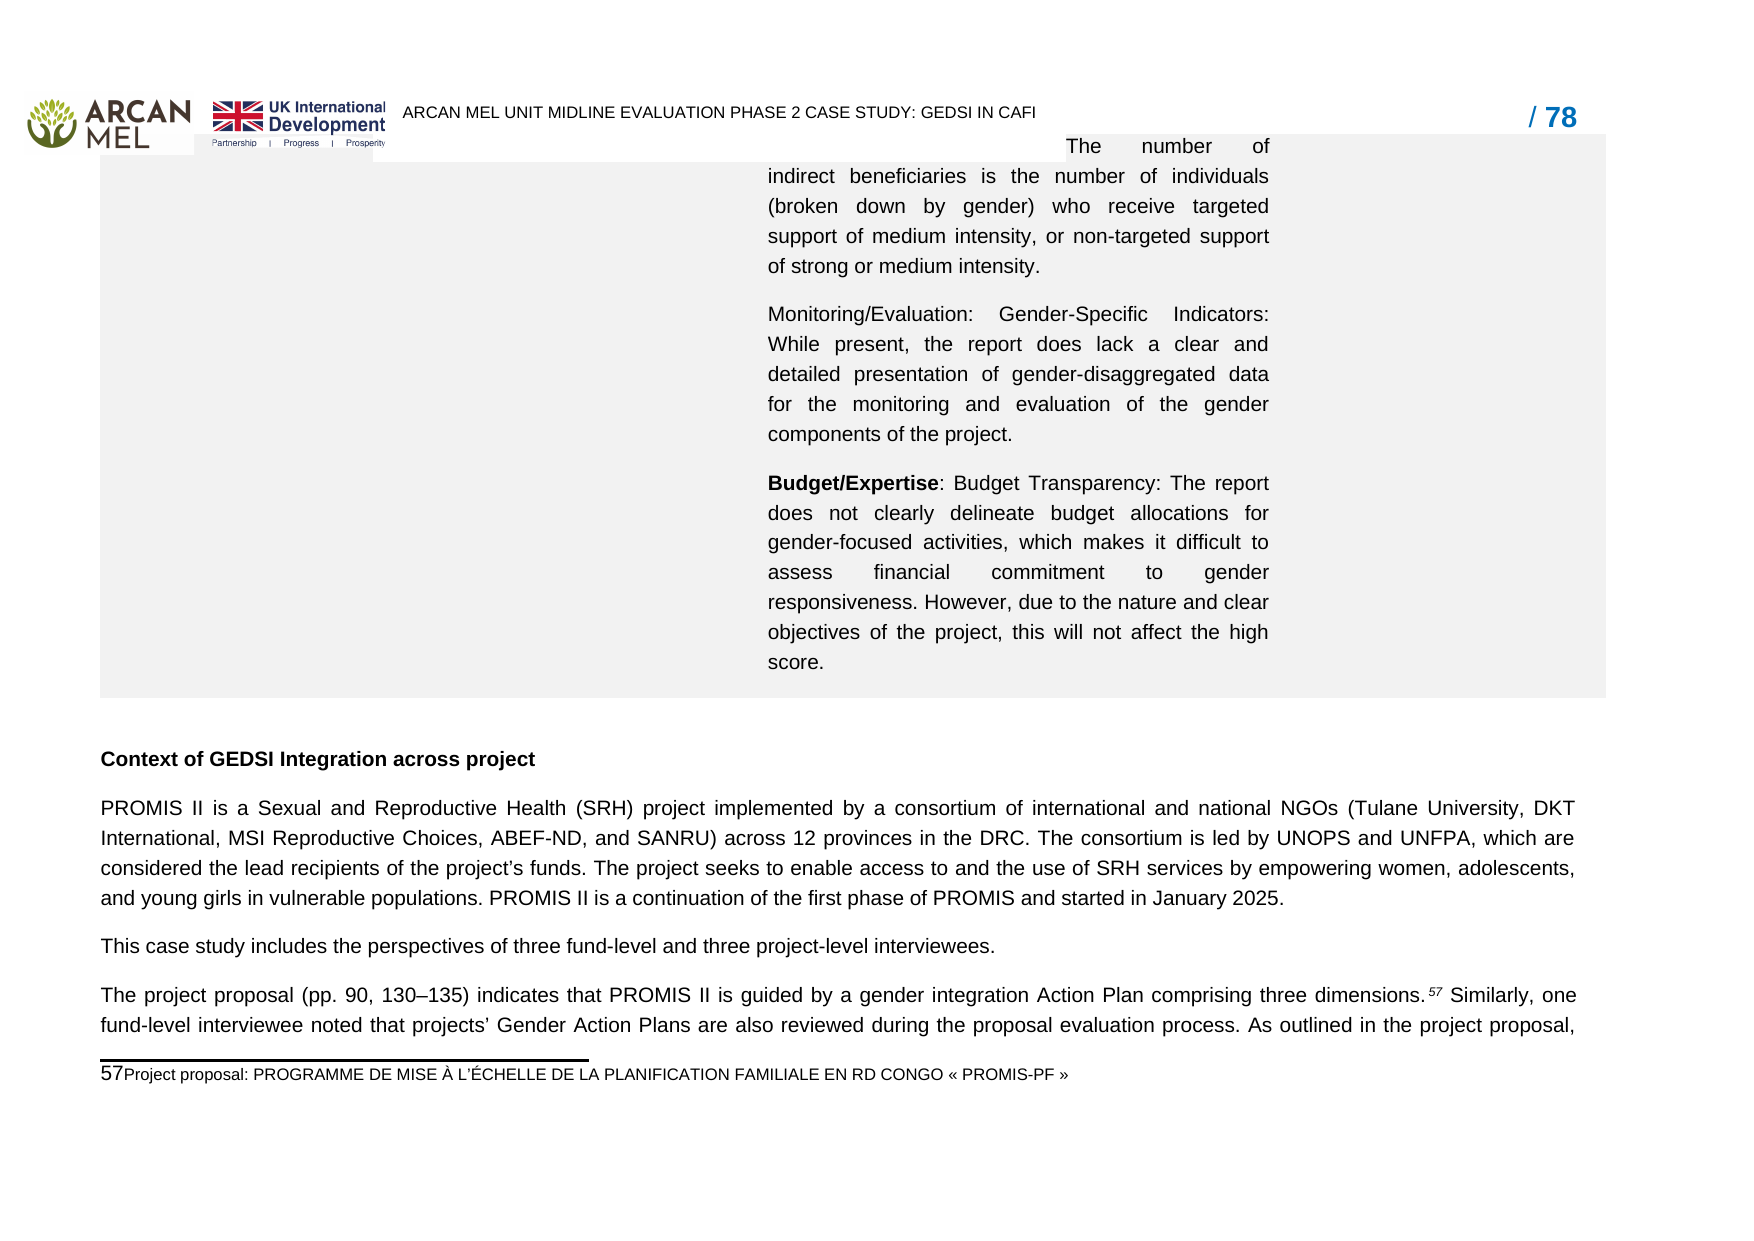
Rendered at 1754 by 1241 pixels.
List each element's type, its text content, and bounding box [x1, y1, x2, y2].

table_cell The number of indirect beneficiaries is the number of individuals (broken down by gender) who receive targeted support of medium intensity, or non-targeted support of strong or medium intensity. Monitoring/Evaluation: Gender-Specific Indicators: While present, the report does lack a clear and detailed presentation of gender-disaggregated data for the monitoring and evaluation of the gender components of the project. Budget/Expertise: Budget Transparency: The report does not clearly delineate budget allocations for gender-focused activities, which makes it difficult to assess financial commitment to gender responsiveness. However, due to the nature and clear objectives of the project, this will not affect the high score. [756, 134, 1281, 698]
text Project proposal: PROGRAMME DE MISE À L’ÉCHELLE DE LA PLANIFICATION FAMILIALE EN RD CONGO « PROMIS-PF » [100, 1061, 1577, 1084]
text The project proposal (pp. 90, 130–135) indicates that PROMIS II is guided by a gender integration Action Plan comprising three dimensions. Similarly, one fund-level interviewee noted that projects’ Gender Action Plans are also reviewed during the proposal evaluation process. As outlined in the project proposal, [100, 983, 1577, 1037]
table_cell [426, 162, 756, 698]
text Context of GEDSI Integration across project [100, 747, 1577, 771]
text PROMIS II ​is a Sexual and Reproductive Health (SRH) project implemented by a consortium of international and national NGOs (Tulane University, DKT International, MSI Reproductive Choices, ABEF-ND, and SANRU) across 12 provinces in the DRC. The consortium is led by UNOPS and UNFPA, which are considered the lead recipients of the project’s funds. The project seeks to enable access to and the use of SRH services by empowering women, adolescents, and young girls in vulnerable populations. PROMIS II is a continuation of the first phase of PROMIS and started in January 2025. [100, 796, 1577, 909]
table_cell [1281, 134, 1606, 698]
text This case study includes the perspectives of three fund-level and three project-level interviewees. [100, 934, 1577, 958]
table_cell [334, 134, 373, 138]
table_cell [100, 134, 426, 698]
